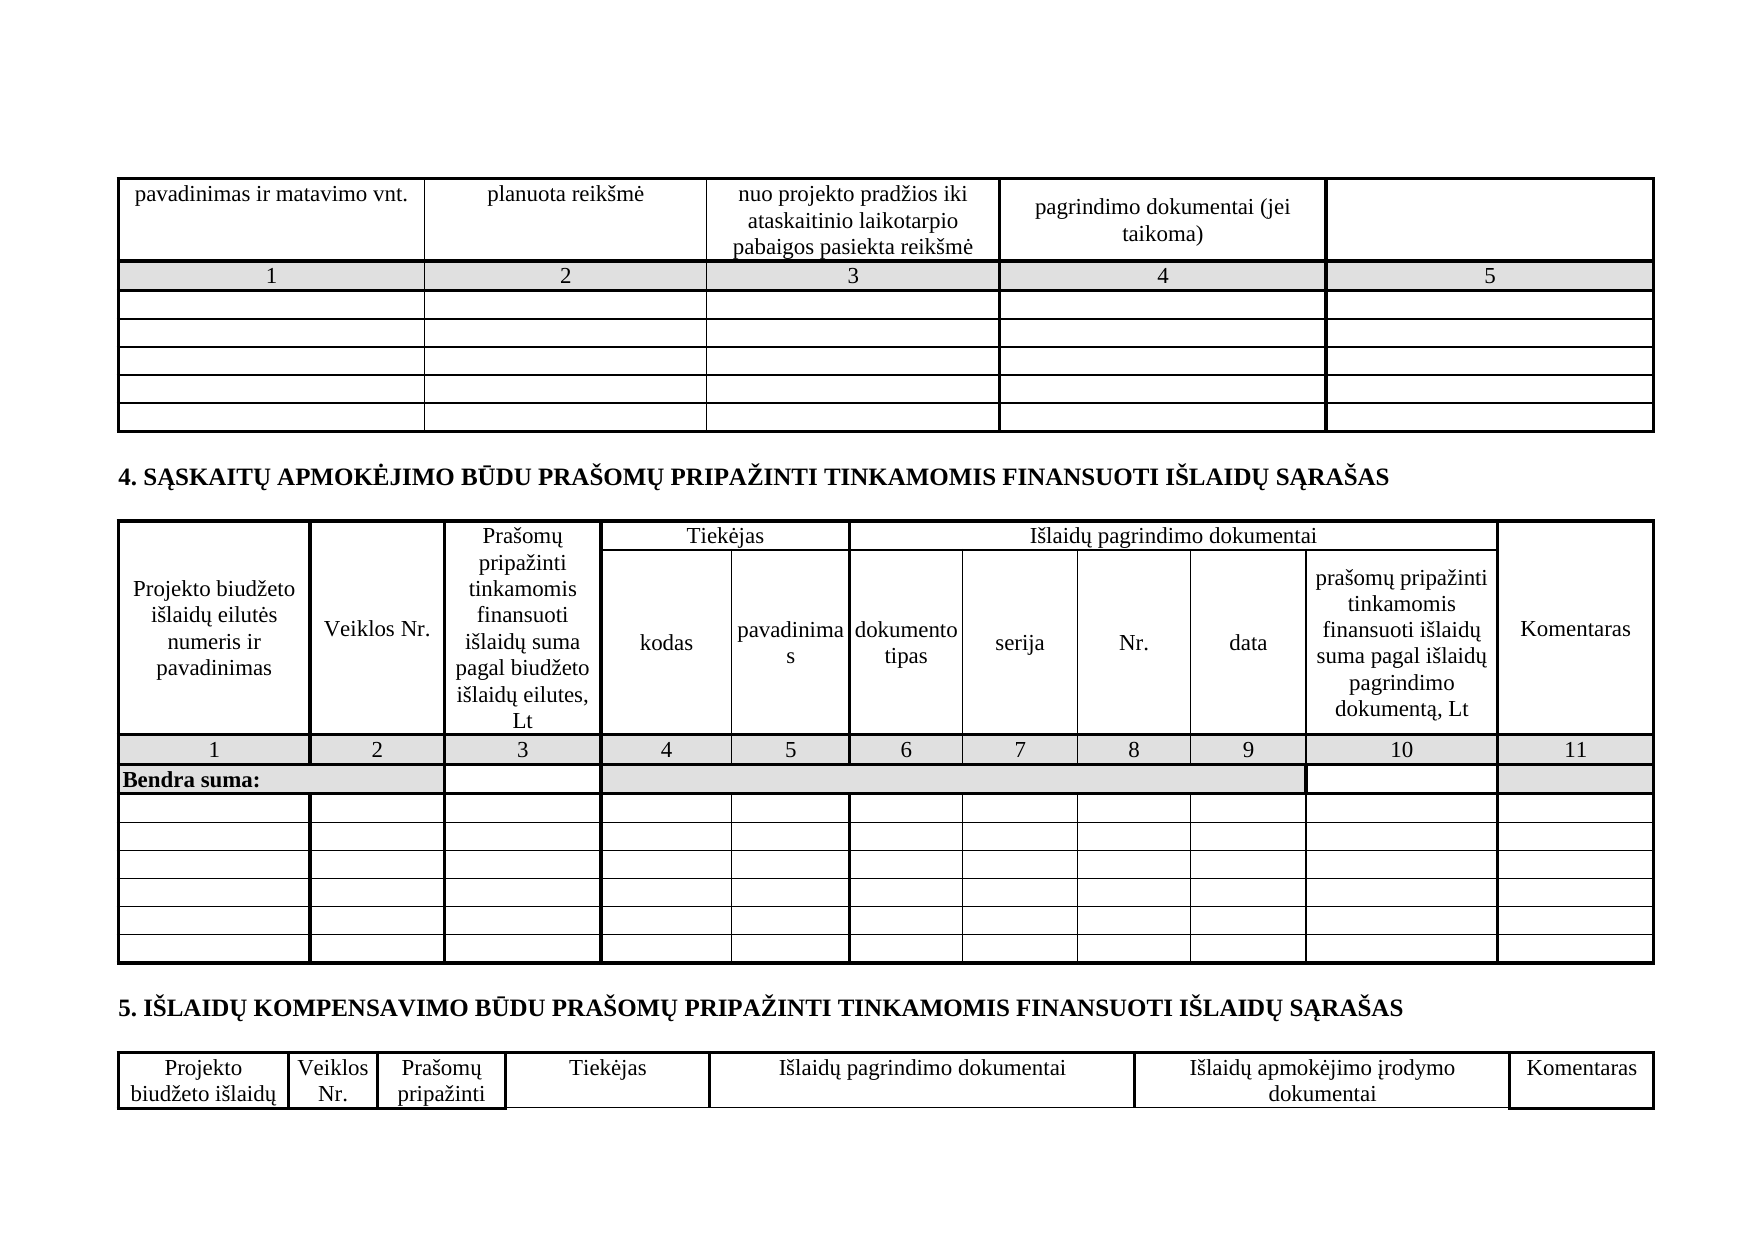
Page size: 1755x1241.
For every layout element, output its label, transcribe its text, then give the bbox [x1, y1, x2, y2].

table_cell [963, 795, 1077, 822]
table_cell [446, 823, 599, 850]
table_cell [312, 907, 443, 933]
table_cell 2 [425, 263, 706, 289]
table_cell pavadinimas [732, 551, 848, 733]
table_cell [446, 935, 599, 961]
table_cell [707, 376, 998, 402]
table_cell [312, 935, 443, 961]
table_cell [446, 879, 599, 906]
table_header Projekto biudžeto išlaidų [120, 1054, 287, 1107]
text 4. SĄSKAITŲ APMOKĖJIMO BŪDU PRAŠOMŲ PRIPAŽINTI TINKAMOMIS FINANSUOTI IŠLAIDŲ SĄRAŠAS [118, 462, 1636, 491]
table_cell 5 [732, 736, 848, 763]
table_cell [1078, 795, 1190, 822]
table_cell [707, 348, 998, 374]
table_cell [446, 907, 599, 933]
table_cell [120, 376, 424, 402]
table_cell [1001, 404, 1324, 430]
table_cell [1499, 907, 1652, 933]
table_cell 1 [120, 263, 424, 289]
table_cell [446, 851, 599, 878]
table_header Išlaidų apmokėjimo įrodymo dokumentai [1136, 1054, 1508, 1107]
table_cell [1078, 935, 1190, 961]
table_header Tiekėjas [507, 1054, 708, 1107]
table_cell [603, 795, 731, 822]
table_cell [1307, 823, 1496, 850]
table_cell [732, 879, 848, 906]
table_header [1328, 180, 1652, 259]
table_cell [1191, 795, 1305, 822]
table_cell 3 [446, 736, 599, 763]
table_cell [603, 766, 1304, 792]
table_cell 4 [1001, 263, 1324, 289]
table_cell [851, 907, 962, 933]
table_cell [963, 851, 1077, 878]
table_cell [851, 851, 962, 878]
table_cell [732, 907, 848, 933]
table_cell 9 [1191, 736, 1305, 763]
table_cell [603, 907, 731, 933]
table_cell [963, 935, 1077, 961]
table_header Veiklos Nr. [290, 1054, 376, 1107]
table_cell [1307, 851, 1496, 878]
table_cell [732, 851, 848, 878]
table_cell 6 [851, 736, 962, 763]
table_cell [851, 935, 962, 961]
table_cell [1307, 795, 1496, 822]
text 5. IŠLAIDŲ KOMPENSAVIMO BŪDU PRAŠOMŲ PRIPAŽINTI TINKAMOMIS FINANSUOTI IŠLAIDŲ SĄRAŠAS [118, 993, 1636, 1022]
table_cell 10 [1307, 736, 1496, 763]
table_cell [707, 320, 998, 346]
table_cell [120, 851, 308, 878]
table_cell [1499, 795, 1652, 822]
table_cell [963, 823, 1077, 850]
table_cell [425, 376, 706, 402]
table_cell [120, 823, 308, 850]
table_cell [1307, 935, 1496, 961]
table_header Komentaras [1511, 1054, 1652, 1107]
table_cell [707, 404, 998, 430]
table_cell [603, 879, 731, 906]
table_cell Nr. [1078, 551, 1190, 733]
table_cell 2 [312, 736, 443, 763]
table_cell serija [963, 551, 1077, 733]
table_cell [1191, 851, 1305, 878]
table_cell [312, 795, 443, 822]
table_cell [851, 795, 962, 822]
table_cell [1499, 766, 1652, 792]
table_cell planuota reikšmė [425, 180, 706, 259]
table_cell [1328, 292, 1652, 318]
table_cell [425, 348, 706, 374]
table_cell [732, 795, 848, 822]
table_cell [1499, 935, 1652, 961]
table_header Projekto biudžeto išlaidų eilutės numeris ir pavadinimas [120, 523, 308, 733]
table_cell [1001, 348, 1324, 374]
table_cell [446, 795, 599, 822]
table_cell [1499, 851, 1652, 878]
table_cell [1001, 320, 1324, 346]
table_cell [120, 879, 308, 906]
table_cell [1078, 851, 1190, 878]
table_cell [1499, 879, 1652, 906]
table_cell [707, 292, 998, 318]
table_cell [1191, 907, 1305, 933]
table_cell [120, 795, 308, 822]
table_cell [1191, 879, 1305, 906]
table_cell [732, 823, 848, 850]
table_cell [1078, 907, 1190, 933]
table_cell [1191, 935, 1305, 961]
table_header Prašomų pripažinti [379, 1054, 504, 1107]
table_cell [446, 766, 599, 792]
table_cell 4 [603, 736, 731, 763]
table_cell [120, 348, 424, 374]
table_cell [120, 404, 424, 430]
table_cell 5 [1328, 263, 1652, 289]
table_cell [425, 292, 706, 318]
table_header Prašomų pripažinti tinkamomis finansuoti išlaidų suma pagal biudžeto išlaidų eilutes, Lt [446, 523, 599, 733]
table_cell [603, 935, 731, 961]
table_cell [120, 935, 308, 961]
table_cell [312, 851, 443, 878]
table_header Išlaidų pagrindimo dokumentai [711, 1054, 1133, 1107]
table_cell nuo projekto pradžios iki ataskaitinio laikotarpio pabaigos pasiekta reikšmė [707, 180, 998, 259]
table_cell [1078, 879, 1190, 906]
table_cell 1 [120, 736, 308, 763]
table_cell [425, 320, 706, 346]
table_cell [603, 823, 731, 850]
table_cell 3 [707, 263, 998, 289]
table_cell [1328, 348, 1652, 374]
table_cell 8 [1078, 736, 1190, 763]
table_header pagrindimo dokumentai (jei taikoma) [1001, 180, 1324, 259]
table_cell pavadinimas ir matavimo vnt. [120, 180, 424, 259]
table_cell [120, 292, 424, 318]
table_cell [120, 907, 308, 933]
table_cell kodas [603, 551, 731, 733]
table_cell [1328, 320, 1652, 346]
table_cell [1078, 823, 1190, 850]
table_cell [1328, 376, 1652, 402]
table_cell [963, 879, 1077, 906]
table_cell [851, 879, 962, 906]
table_cell 11 [1499, 736, 1652, 763]
table_cell 7 [963, 736, 1077, 763]
table_cell dokumento tipas [851, 551, 962, 733]
table_cell [1499, 823, 1652, 850]
table_cell [425, 404, 706, 430]
table_header Komentaras [1499, 523, 1652, 733]
table_cell [851, 823, 962, 850]
table_cell [120, 320, 424, 346]
table_cell [963, 907, 1077, 933]
table_cell [732, 935, 848, 961]
table_cell [1001, 292, 1324, 318]
table_cell prašomų pripažinti tinkamomis finansuoti išlaidų suma pagal išlaidų pagrindimo dokumentą, Lt [1307, 551, 1496, 733]
table_cell Bendra suma: [120, 766, 443, 792]
table_header Tiekėjas [603, 523, 848, 549]
table_cell [1307, 879, 1496, 906]
table_cell [312, 879, 443, 906]
table_cell data [1191, 551, 1305, 733]
table_cell [1001, 376, 1324, 402]
table_cell [1307, 907, 1496, 933]
table_header Veiklos Nr. [312, 523, 443, 733]
table_cell [1191, 823, 1305, 850]
table_cell [312, 823, 443, 850]
table_cell [603, 851, 731, 878]
table_cell [1328, 404, 1652, 430]
table_cell [1308, 766, 1496, 792]
table_header Išlaidų pagrindimo dokumentai [851, 523, 1496, 549]
